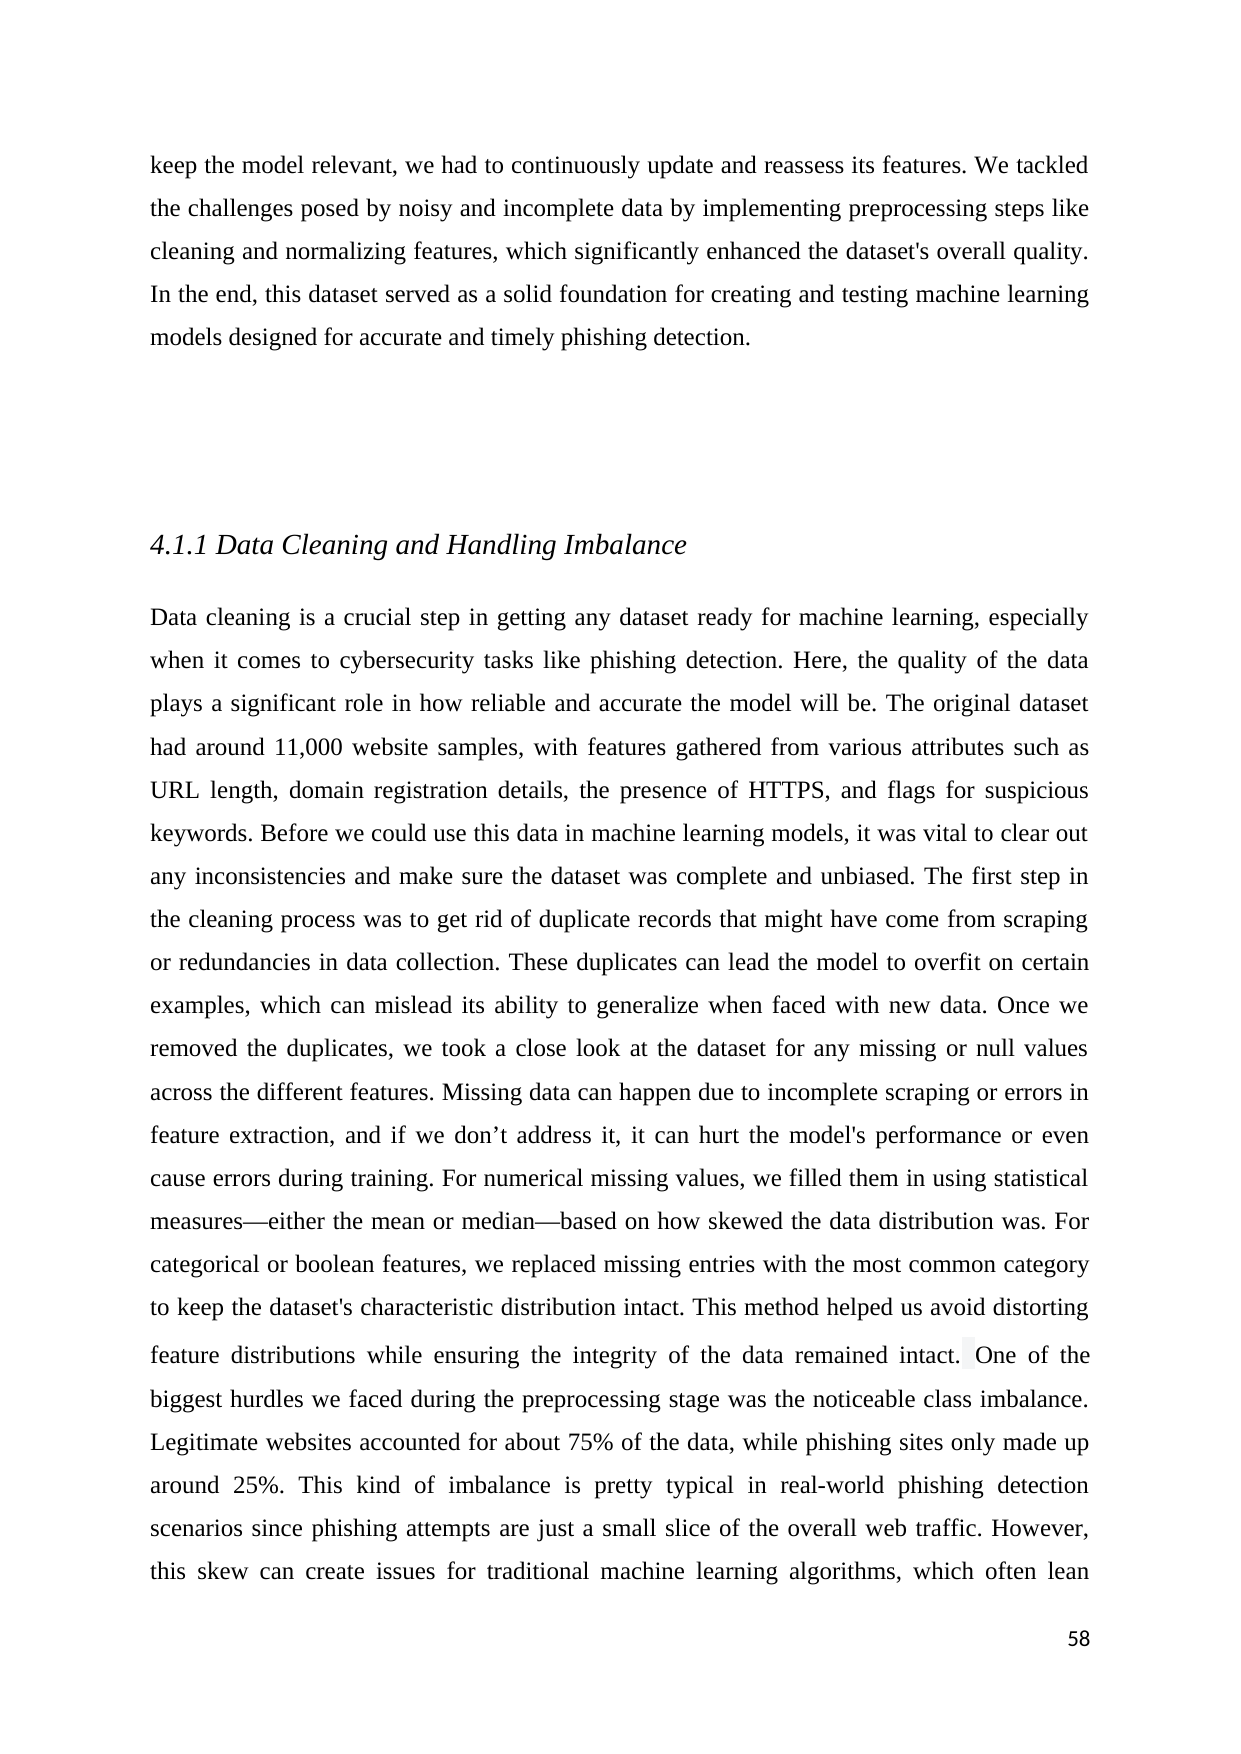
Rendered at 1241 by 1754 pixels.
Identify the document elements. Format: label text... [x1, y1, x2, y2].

text Data cleaning is a crucial step in getting any dataset ready for machine learning, especially when it comes to cybersecurity tasks like phishing detection. Here, the quality of the data plays a significant role in how reliable and accurate the model will be. The original dataset had around 11,000 website samples, with features gathered from various attributes such as URL length, domain registration details, the presence of HTTPS, and flags for suspicious keywords. Before we could use this data in machine learning models, it was vital to clear out any inconsistencies and make sure the dataset was complete and unbiased. The first step in the cleaning process was to get rid of duplicate records that might have come from scraping or redundancies in data collection. These duplicates can lead the model to overfit on certain examples, which can mislead its ability to generalize when faced with new data. Once we removed the duplicates, we took a close look at the dataset for any missing or null values across the different features. Missing data can happen due to incomplete scraping or errors in feature extraction, and if we don’t address it, it can hurt the model's performance or even cause errors during training. For numerical missing values, we filled them in using statistical measures—either the mean or median—based on how skewed the data distribution was. For categorical or boolean features, we replaced missing entries with the most common category to keep the dataset's characteristic distribution intact. This method helped us avoid distorting feature distributions while ensuring the integrity of the data remained intact. One of the biggest hurdles we faced during the preprocessing stage was the noticeable class imbalance. Legitimate websites accounted for about 75% of the data, while phishing sites only made up around 25%. This kind of imbalance is pretty typical in real-world phishing detection scenarios since phishing attempts are just a small slice of the overall web traffic. However, this skew can create issues for traditional machine learning algorithms, which often lean [150, 602, 1090, 1585]
text keep the model relevant, we had to continuously update and reassess its features. We tackled the challenges posed by noisy and incomplete data by implementing preprocessing steps like cleaning and normalizing features, which significantly enhanced the dataset's overall quality. In the end, this dataset served as a solid foundation for creating and testing machine learning models designed for accurate and timely phishing detection. [150, 150, 1090, 351]
text 4.1.1 Data Cleaning and Handling Imbalance [150, 527, 1090, 560]
